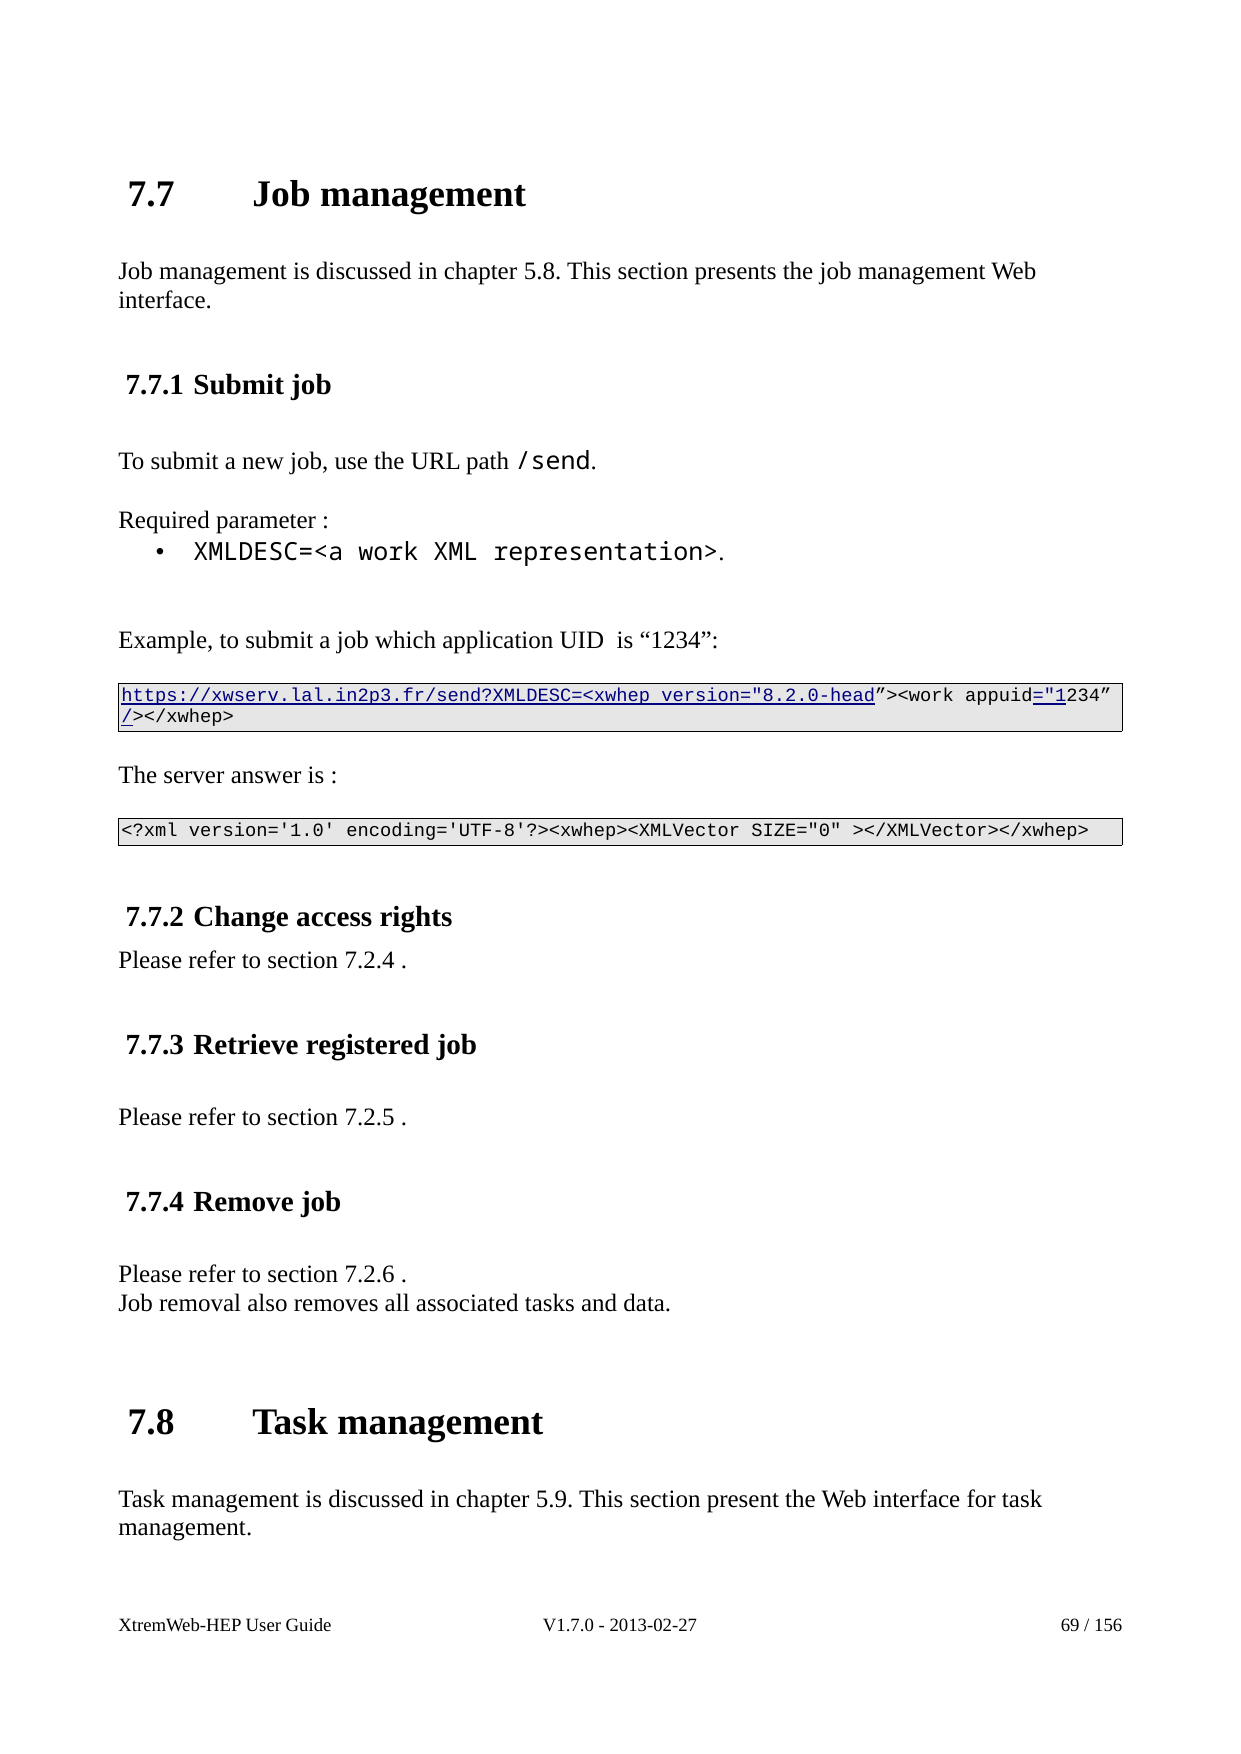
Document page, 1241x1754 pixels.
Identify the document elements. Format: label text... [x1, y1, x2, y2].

list XMLDESC=<a work XML representation>. [156, 534, 1122, 568]
text The server answer is : [118, 760, 1122, 789]
text Please refer to section7.2.5. [118, 1102, 1122, 1131]
subtitle Change access rights [118, 899, 1122, 932]
text Job removal also removes all associated tasks and data. [118, 1288, 1122, 1317]
subtitle Retrieve registered job [118, 1027, 1122, 1061]
text <?xml version='1.0' encoding='UTF-8'?><xwhep><XMLVector SIZE="0" ></XMLVector></xwhep> [119, 819, 1122, 845]
text Please refer to section7.2.6. [118, 1259, 1122, 1288]
text Required parameter : [118, 505, 1122, 534]
text Task management is discussed in chapter 5.9. This section present the Web interface for task management. [118, 1484, 1122, 1541]
subtitle Task management [118, 1399, 1122, 1442]
subtitle Remove job [118, 1184, 1122, 1218]
text Job management is discussed in chapter 5.8. This section presents the job management Web interface. [118, 256, 1122, 314]
text Example, to submit a job which application UID is “1234”: [118, 625, 1122, 654]
text https://xwserv.lal.in2p3.fr/send?XMLDESC=<xwhep version="8.2.0-head”><work appuid="1234” /></xwhep> [119, 684, 1122, 731]
text To submit a new job, use the URL path /send. [118, 442, 1122, 476]
text Please refer to section7.2.4. [118, 945, 1122, 973]
subtitle Submit job [118, 367, 1122, 401]
subtitle Job management [118, 172, 1122, 215]
